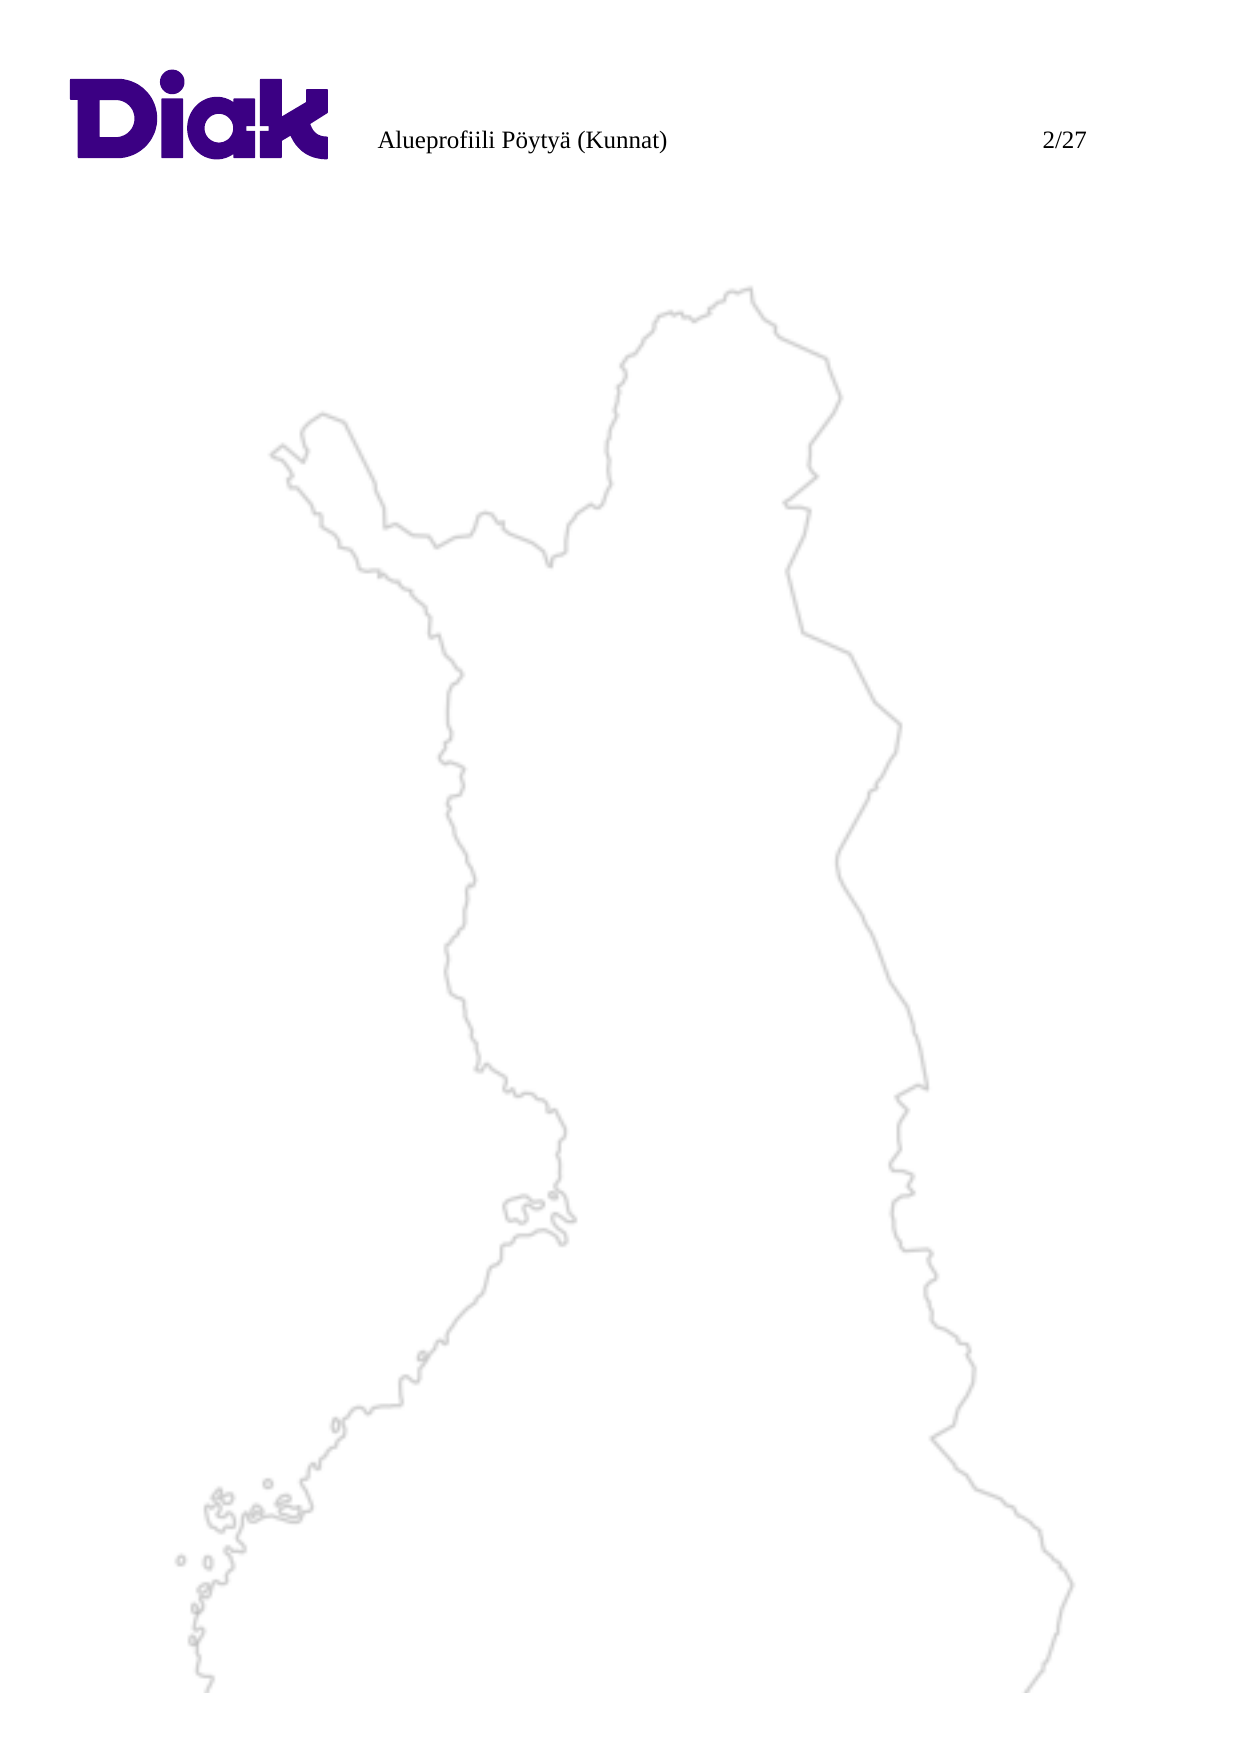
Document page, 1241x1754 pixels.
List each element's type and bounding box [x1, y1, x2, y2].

picture [61, 196, 1179, 1693]
